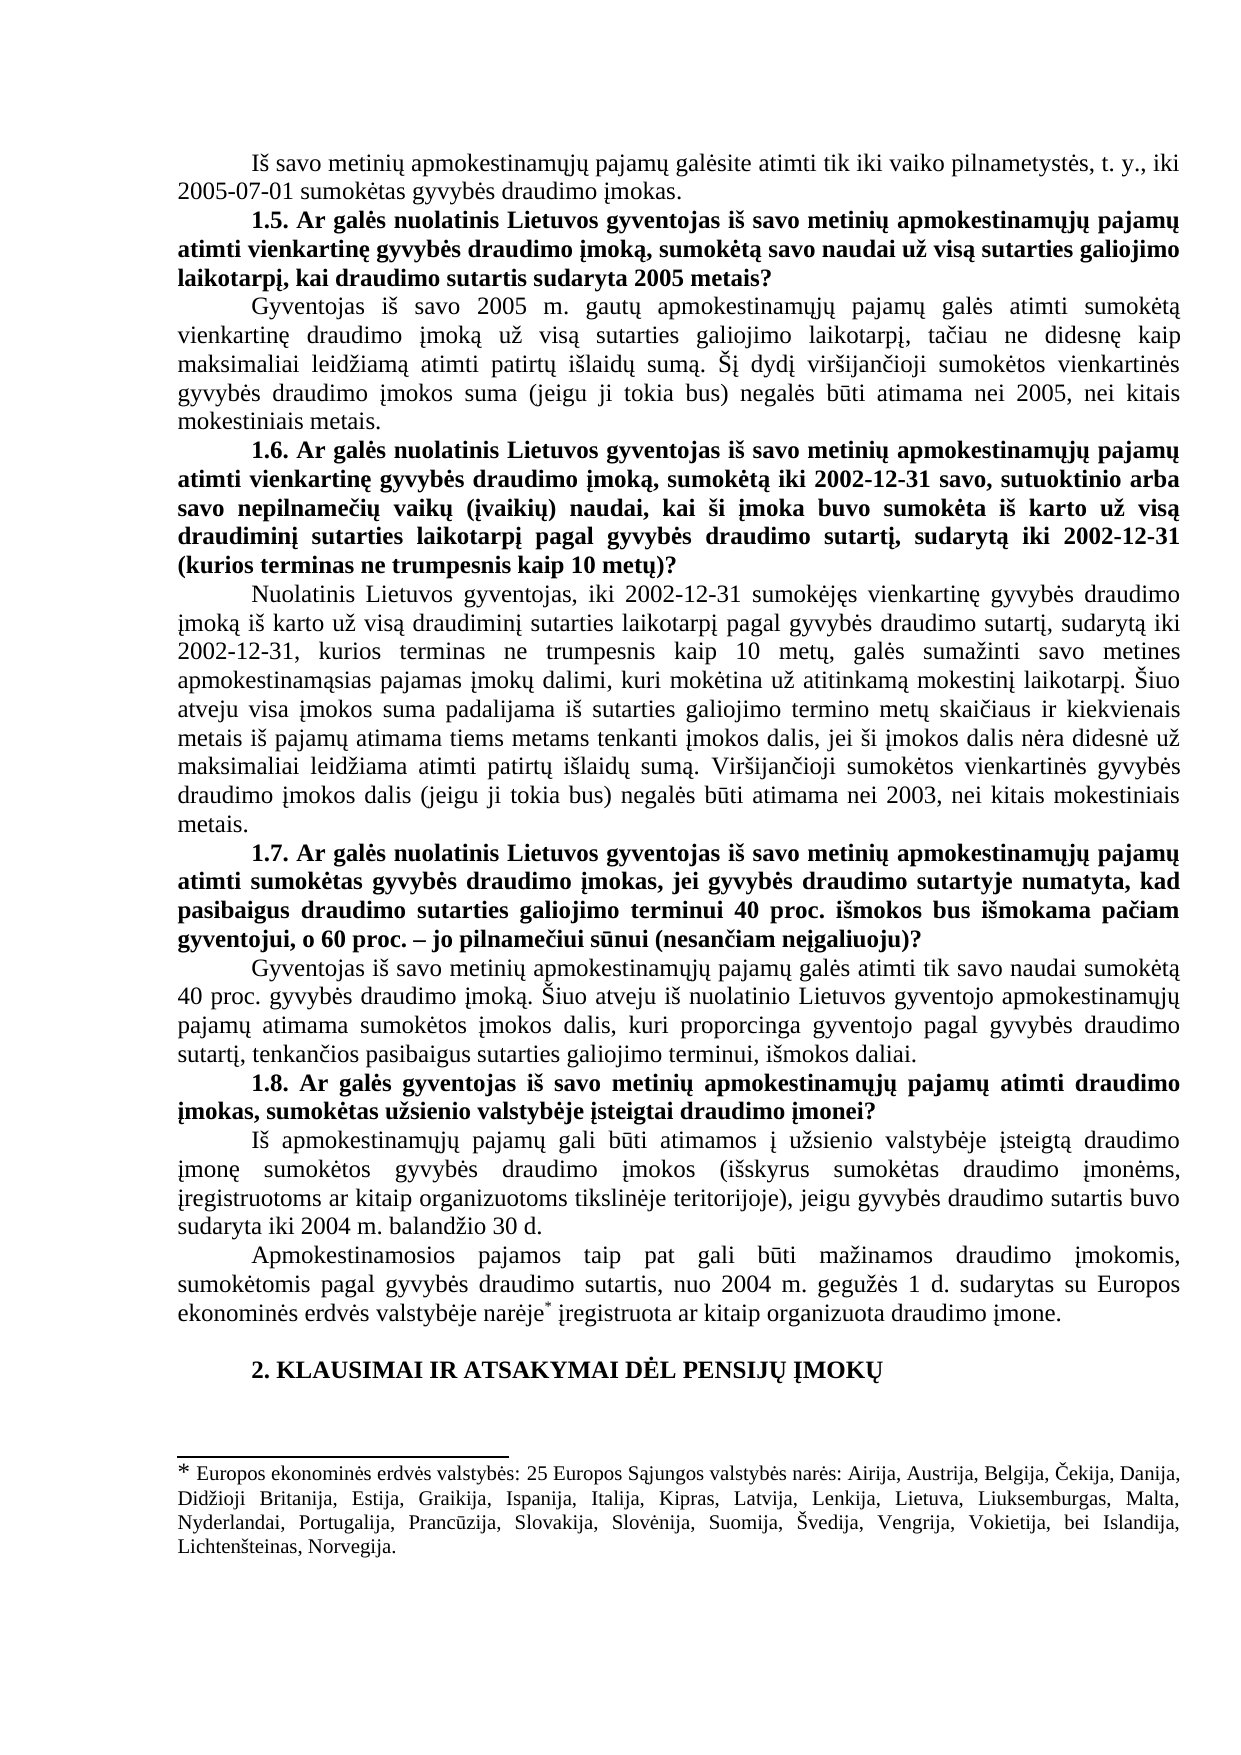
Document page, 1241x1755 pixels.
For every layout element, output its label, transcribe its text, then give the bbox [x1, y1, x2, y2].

text 1.5. Ar galės nuolatinis Lietuvos gyventojas iš savo metinių apmokestinamųjų pajamų atimti vienkartinę gyvybės draudimo įmoką, sumokėtą savo naudai už visą sutarties galiojimo laikotarpį, kai draudimo sutartis sudaryta 2005 metais? [177, 205, 1181, 291]
text Europos ekonominės erdvės valstybės: 25 Europos Sąjungos valstybės narės: Airija, Austrija, Belgija, Čekija, Danija, Didžioji Britanija, Estija, Graikija, Ispanija, Italija, Kipras, Latvija, Lenkija, Lietuva, Liuksemburgas, Malta, Nyderlandai, Portugalija, Prancūzija, Slovakija, Slovėnija, Suomija, Švedija, Vengrija, Vokietija, bei Islandija, Lichtenšteinas, Norvegija. [177, 1457, 1181, 1558]
text Iš apmokestinamųjų pajamų gali būti atimamos į užsienio valstybėje įsteigtą draudimo įmonę sumokėtos gyvybės draudimo įmokos (išskyrus sumokėtas draudimo įmonėms, įregistruotoms ar kitaip organizuotoms tikslinėje teritorijoje), jeigu gyvybės draudimo sutartis buvo sudaryta iki 2004 m. balandžio 30 d. [177, 1125, 1181, 1240]
text Nuolatinis Lietuvos gyventojas, iki 2002-12-31 sumokėjęs vienkartinę gyvybės draudimo įmoką iš karto už visą draudiminį sutarties laikotarpį pagal gyvybės draudimo sutartį, sudarytą iki 2002-12-31, kurios terminas ne trumpesnis kaip 10 metų, galės sumažinti savo metines apmokestinamąsias pajamas įmokų dalimi, kuri mokėtina už atitinkamą mokestinį laikotarpį. Šiuo atveju visa įmokos suma padalijama iš sutarties galiojimo termino metų skaičiaus ir kiekvienais metais iš pajamų atimama tiems metams tenkanti įmokos dalis, jei ši įmokos dalis nėra didesnė už maksimaliai leidžiama atimti patirtų išlaidų sumą. Viršijančioji sumokėtos vienkartinės gyvybės draudimo įmokos dalis (jeigu ji tokia bus) negalės būti atimama nei 2003, nei kitais mokestiniais metais. [177, 579, 1181, 838]
text Iš savo metinių apmokestinamųjų pajamų galėsite atimti tik iki vaiko pilnametystės, t. y., iki 2005-07-01 sumokėtas gyvybės draudimo įmokas. [177, 148, 1181, 205]
text Gyventojas iš savo 2005 m. gautų apmokestinamųjų pajamų galės atimti sumokėtą vienkartinę draudimo įmoką už visą sutarties galiojimo laikotarpį, tačiau ne didesnę kaip maksimaliai leidžiamą atimti patirtų išlaidų sumą. Šį dydį viršijančioji sumokėtos vienkartinės gyvybės draudimo įmokos suma (jeigu ji tokia bus) negalės būti atimama nei 2005, nei kitais mokestiniais metais. [177, 291, 1181, 435]
text 2. Klausimai ir atsakymai dėl pensijų įmokų [177, 1355, 1181, 1384]
text 1.8. Ar galės gyventojas iš savo metinių apmokestinamųjų pajamų atimti draudimo įmokas, sumokėtas užsienio valstybėje įsteigtai draudimo įmonei? [177, 1068, 1181, 1125]
text Apmokestinamosios pajamos taip pat gali būti mažinamos draudimo įmokomis, sumokėtomis pagal gyvybės draudimo sutartis, nuo 2004 m. gegužės 1 d. sudarytas su Europos ekonominės erdvės valstybėje narėje įregistruota ar kitaip organizuota draudimo įmone. [177, 1240, 1181, 1326]
text 1.6. Ar galės nuolatinis Lietuvos gyventojas iš savo metinių apmokestinamųjų pajamų atimti vienkartinę gyvybės draudimo įmoką, sumokėtą iki 2002-12-31 savo, sutuoktinio arba savo nepilnamečių vaikų (įvaikių) naudai, kai ši įmoka buvo sumokėta iš karto už visą draudiminį sutarties laikotarpį pagal gyvybės draudimo sutartį, sudarytą iki 2002-12-31 (kurios terminas ne trumpesnis kaip 10 metų)? [177, 435, 1181, 579]
text Gyventojas iš savo metinių apmokestinamųjų pajamų galės atimti tik savo naudai sumokėtą 40 proc. gyvybės draudimo įmoką. Šiuo atveju iš nuolatinio Lietuvos gyventojo apmokestinamųjų pajamų atimama sumokėtos įmokos dalis, kuri proporcinga gyventojo pagal gyvybės draudimo sutartį, tenkančios pasibaigus sutarties galiojimo terminui, išmokos daliai. [177, 953, 1181, 1068]
text 1.7. Ar galės nuolatinis Lietuvos gyventojas iš savo metinių apmokestinamųjų pajamų atimti sumokėtas gyvybės draudimo įmokas, jei gyvybės draudimo sutartyje numatyta, kad pasibaigus draudimo sutarties galiojimo terminui 40 proc. išmokos bus išmokama pačiam gyventojui, o 60 proc. – jo pilnamečiui sūnui (nesančiam neįgaliuoju)? [177, 838, 1181, 953]
